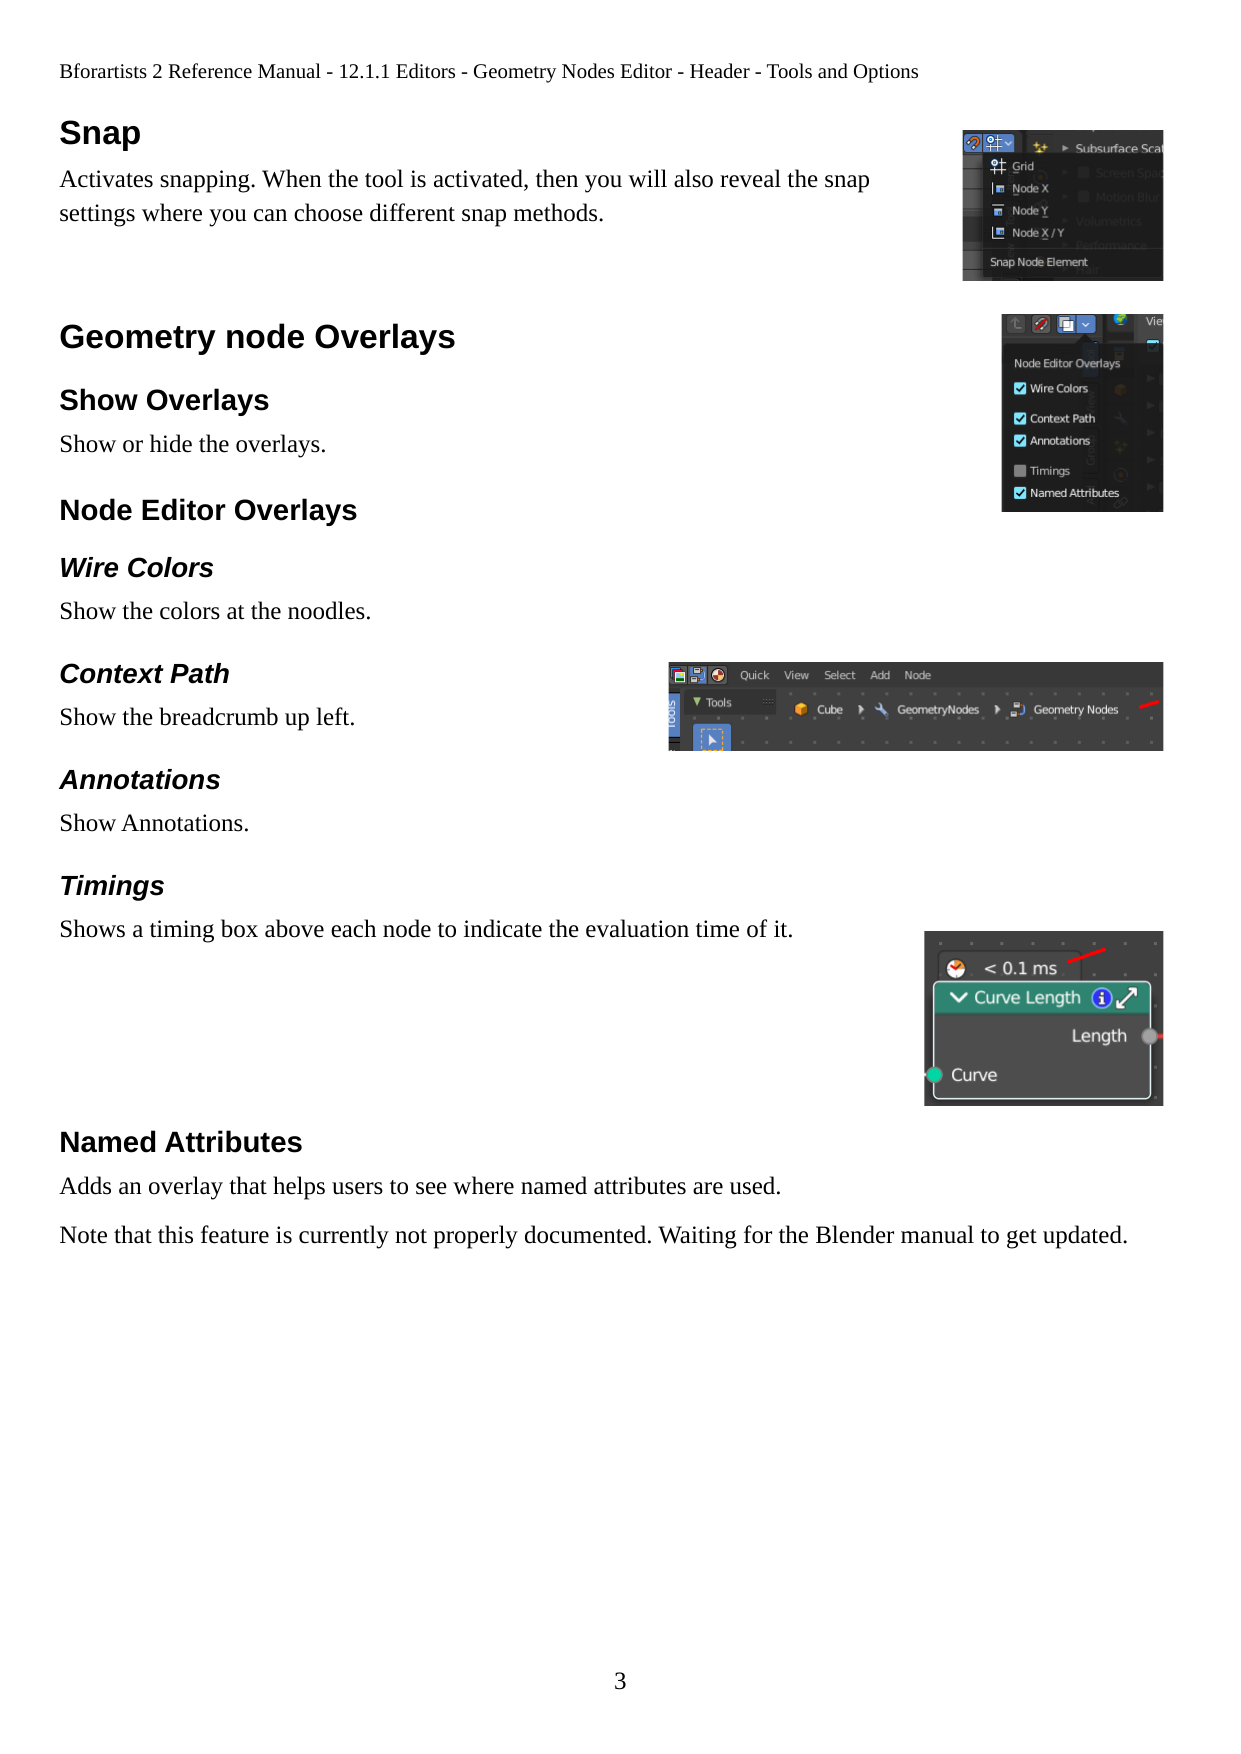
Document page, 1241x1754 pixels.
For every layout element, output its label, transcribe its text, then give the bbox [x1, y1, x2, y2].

subtitle Node Editor Overlays [59, 493, 1181, 527]
subtitle Snap [59, 113, 1181, 151]
text Shows a timing box above each node to indicate the evaluation time of it. [59, 914, 1181, 942]
picture [668, 662, 1164, 751]
subtitle Geometry node Overlays [59, 317, 1001, 356]
subtitle Show Overlays [59, 383, 1001, 417]
text Adds an overlay that helps users to see where named attributes are used. [59, 1171, 1181, 1199]
subtitle Named Attributes [59, 1124, 1181, 1158]
subtitle [1164, 383, 1181, 417]
subtitle Context Path [59, 657, 1181, 689]
subtitle [1164, 317, 1181, 356]
text Note that this feature is currently not properly documented. Waiting for the Blender manual to get updated. [59, 1220, 1181, 1249]
text Show Annotations. [59, 808, 1181, 837]
picture [924, 931, 1164, 1106]
text Show or hide the overlays. [59, 429, 1001, 458]
picture [1001, 314, 1164, 512]
subtitle Wire Colors [59, 552, 1181, 583]
text Activates snapping. When the tool is activated, then you will also reveal the snap settings where you can choose different snap methods. [59, 164, 962, 227]
text Show the breadcrumb up left. [59, 702, 668, 731]
picture [962, 130, 1164, 281]
subtitle Timings [59, 869, 1181, 901]
text Show the colors at the noodles. [59, 596, 1181, 625]
subtitle Annotations [59, 763, 1181, 795]
